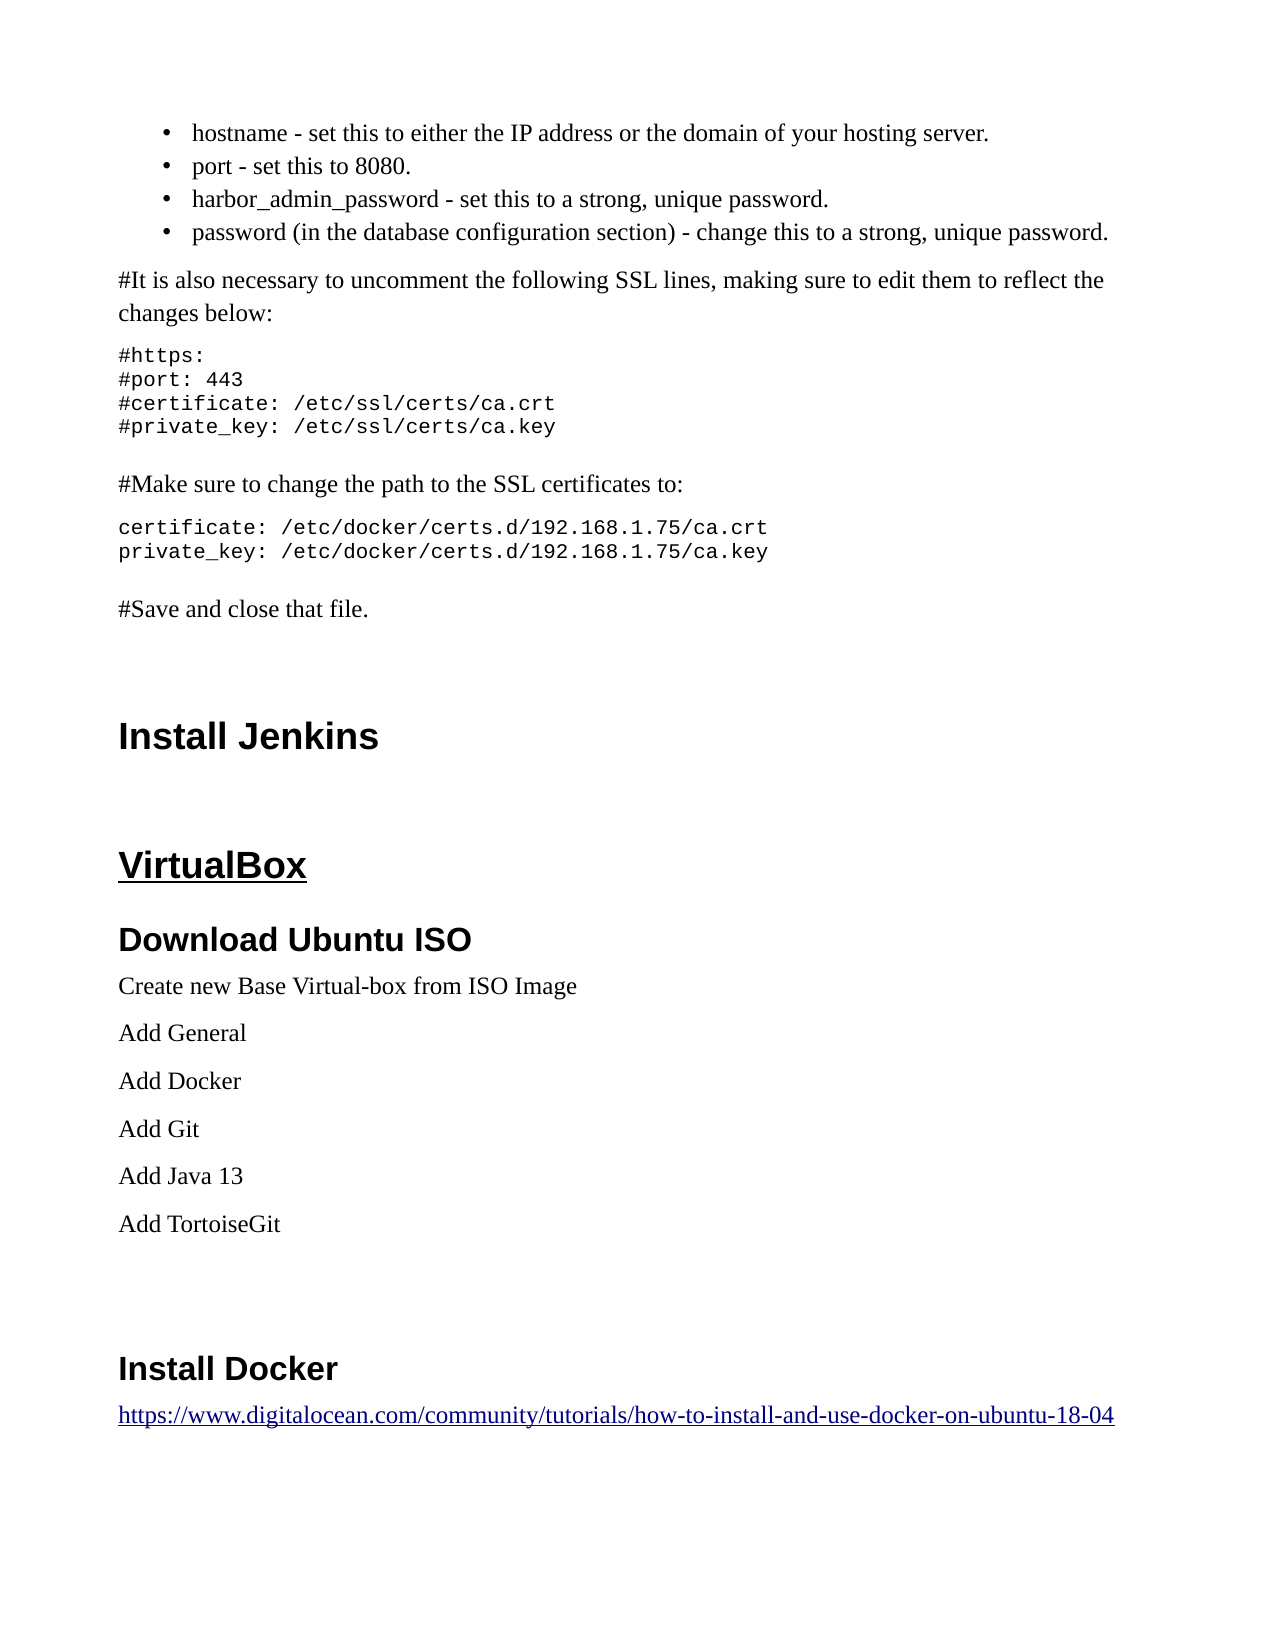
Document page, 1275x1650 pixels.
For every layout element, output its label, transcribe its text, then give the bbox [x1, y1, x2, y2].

text Add TortoiseGit [118, 1209, 1157, 1238]
text #Make sure to change the path to the SSL certificates to: [118, 469, 1157, 498]
text #https: [118, 345, 1157, 369]
list password (in the database configuration section) - change this to a strong, unique password. [162, 217, 1157, 246]
text private_key: /etc/docker/certs.d/192.168.1.75/ca.key [118, 541, 1157, 564]
list harbor_admin_password - set this to a strong, unique password. [162, 184, 1157, 213]
text certificate: /etc/docker/certs.d/192.168.1.75/ca.crt [118, 517, 1157, 541]
subtitle Download Ubuntu ISO [118, 920, 1157, 958]
subtitle VirtualBox [118, 843, 1157, 886]
text https://www.digitalocean.com/community/tutorials/how-to-install-and-use-docker-on-ubuntu-18-04 [118, 1400, 1157, 1428]
subtitle Install Docker [118, 1349, 1157, 1387]
list port - set this to 8080. [162, 151, 1157, 180]
text Add Git [118, 1114, 1157, 1142]
text Add Docker [118, 1066, 1157, 1095]
text #Save and close that file. [118, 594, 1157, 623]
text #certificate: /etc/ssl/certs/ca.crt [118, 393, 1157, 416]
text #It is also necessary to uncomment the following SSL lines, making sure to edit them to reflect the changes below: [118, 265, 1157, 327]
list hostname - set this to either the IP address or the domain of your hosting server. [162, 118, 1157, 147]
text Create new Base Virtual-box from ISO Image [118, 971, 1157, 1000]
subtitle Install Jenkins [118, 714, 1157, 758]
text Add Java 13 [118, 1161, 1157, 1190]
text #port: 443 [118, 369, 1157, 393]
text #private_key: /etc/ssl/certs/ca.key [118, 416, 1157, 440]
text Add General [118, 1018, 1157, 1047]
